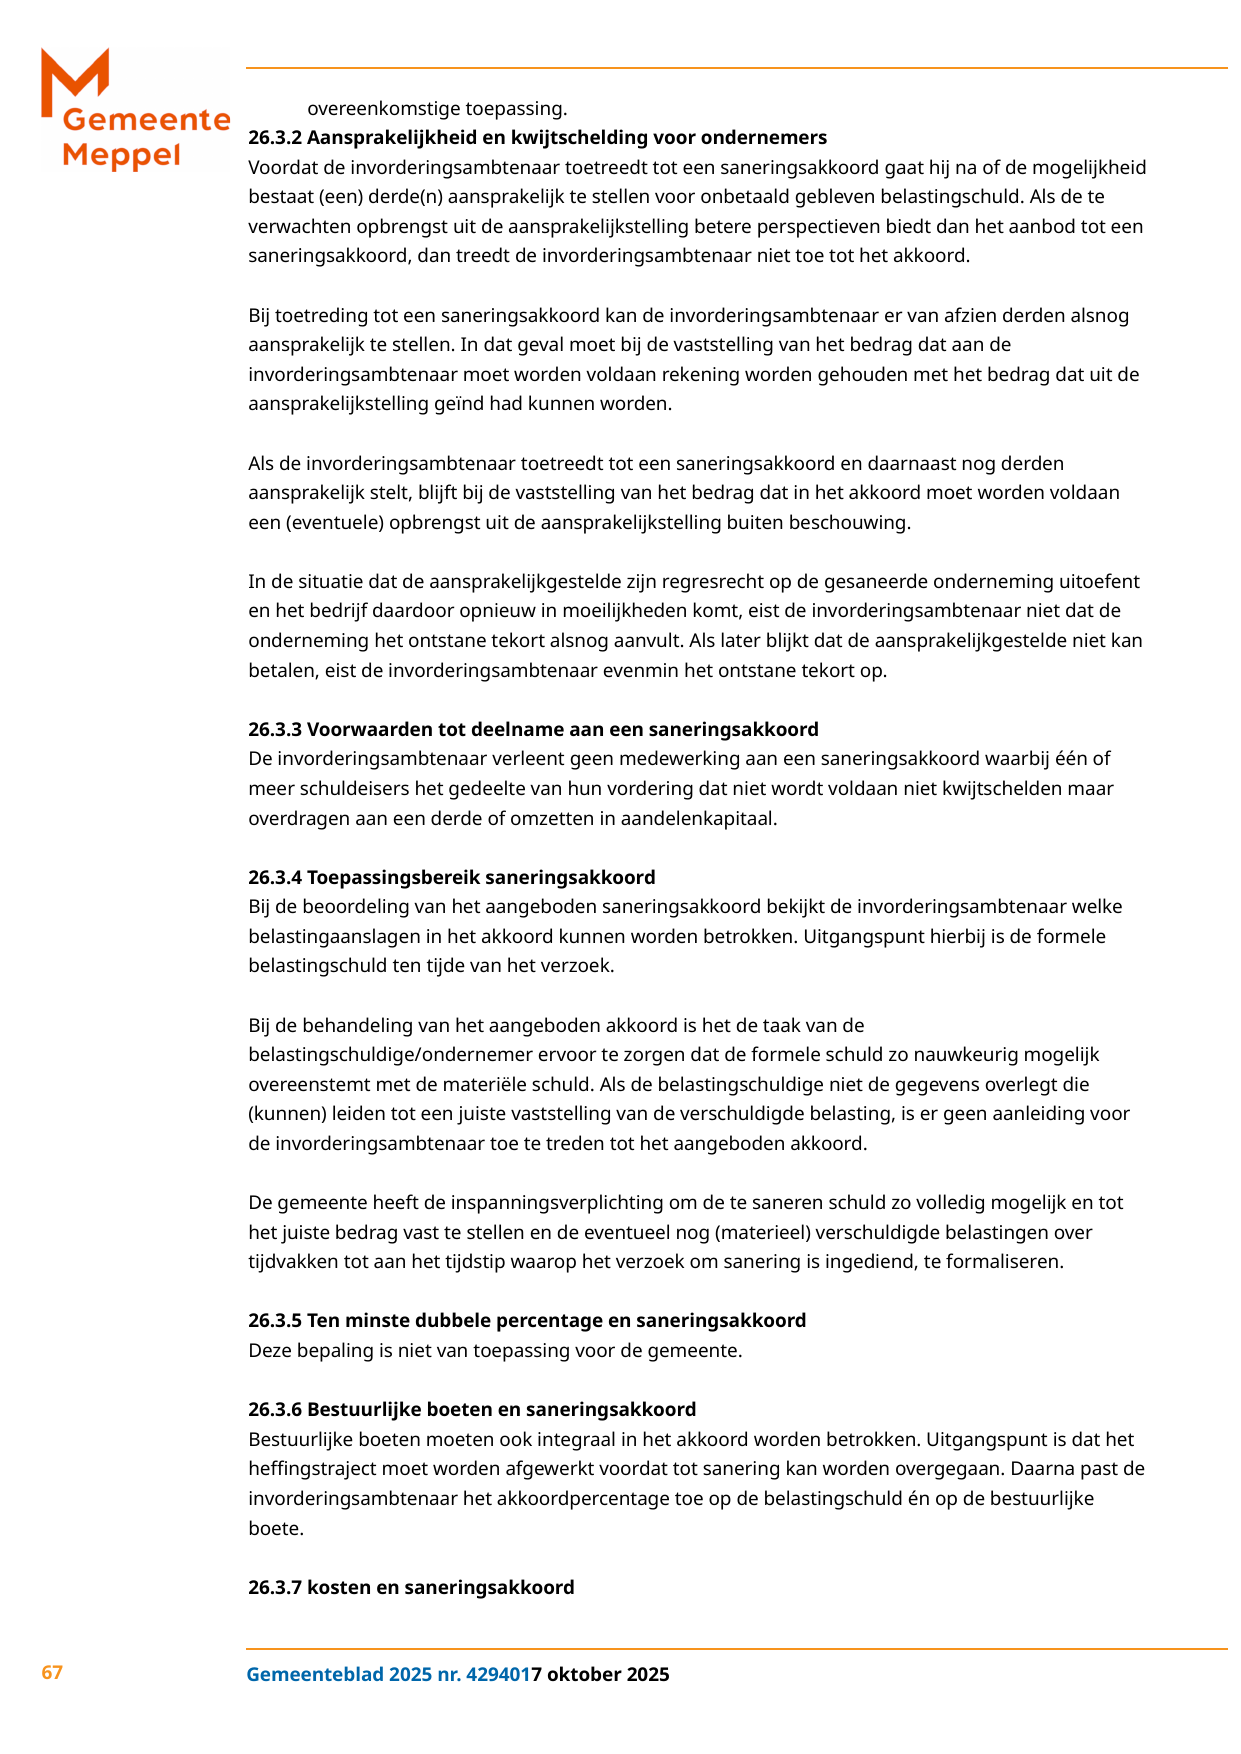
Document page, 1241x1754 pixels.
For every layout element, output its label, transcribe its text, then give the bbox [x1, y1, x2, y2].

text Voordat de invorderingsambtenaar toetreedt tot een saneringsakkoord gaat hij na of de mogelijkheid bestaat (een) derde(n) aansprakelijk te stellen voor onbetaald gebleven belastingschuld. Als de te verwachten opbrengst uit de aansprakelijkstelling betere perspectieven biedt dan het aanbod tot een saneringsakkoord, dan treedt de invorderingsambtenaar niet toe tot het akkoord. [248, 154, 1152, 268]
text Bestuurlijke boeten moeten ook integraal in het akkoord worden betrokken. Uitgangspunt is dat het heffingstraject moet worden afgewerkt voordat tot sanering kan worden overgegaan. Daarna past de invorderingsambtenaar het akkoordpercentage toe op de belastingschuld én op de bestuurlijke boete. [248, 1426, 1152, 1541]
text In de situatie dat de aansprakelijkgestelde zijn regresrecht op de gesaneerde onderneming uitoefent en het bedrijf daardoor opnieuw in moeilijkheden komt, eist de invorderingsambtenaar niet dat de onderneming het ontstane tekort alsnog aanvult. Als later blijkt dat de aansprakelijkgestelde niet kan betalen, eist de invorderingsambtenaar evenmin het ontstane tekort op. [248, 568, 1152, 683]
picture [41, 47, 231, 172]
text 26.3.2 Aansprakelijkheid en kwijtschelding voor ondernemers [248, 124, 1152, 150]
text 26.3.4 Toepassingsbereik saneringsakkoord [248, 864, 1152, 890]
text Als de invorderingsambtenaar toetreedt tot een saneringsakkoord en daarnaast nog derden aansprakelijk stelt, blijft bij de vaststelling van het bedrag dat in het akkoord moet worden voldaan een (eventuele) opbrengst uit de aansprakelijkstelling buiten beschouwing. [248, 450, 1152, 535]
text 26.3.7 kosten en saneringsakkoord [248, 1574, 1152, 1600]
text De invorderingsambtenaar verleent geen medewerking aan een saneringsakkoord waarbij één of meer schuldeisers het gedeelte van hun vordering dat niet wordt voldaan niet kwijtschelden maar overdragen aan een derde of omzetten in aandelenkapitaal. [248, 746, 1152, 831]
text Bij toetreding tot een saneringsakkoord kan de invorderingsambtenaar er van afzien derden alsnog aansprakelijk te stellen. In dat geval moet bij de vaststelling van het bedrag dat aan de invorderingsambtenaar moet worden voldaan rekening worden gehouden met het bedrag dat uit de aansprakelijkstelling geïnd had kunnen worden. [248, 302, 1152, 416]
text 26.3.3 Voorwaarden tot deelname aan een saneringsakkoord [248, 716, 1152, 742]
text De gemeente heeft de inspanningsverplichting om de te saneren schuld zo volledig mogelijk en tot het juiste bedrag vast te stellen en de eventueel nog (materieel) verschuldigde belastingen over tijdvakken tot aan het tijdstip waarop het verzoek om sanering is ingediend, te formaliseren. [248, 1189, 1152, 1274]
text Bij de behandeling van het aangeboden akkoord is het de taak van de belastingschuldige/ondernemer ervoor te zorgen dat de formele schuld zo nauwkeurig mogelijk overeenstemt met de materiële schuld. Als de belastingschuldige niet de gegevens overlegt die (kunnen) leiden tot een juiste vaststelling van de verschuldigde belasting, is er geen aanleiding voor de invorderingsambtenaar toe te treden tot het aangeboden akkoord. [248, 1012, 1152, 1156]
text Deze bepaling is niet van toepassing voor de gemeente. [248, 1337, 1152, 1363]
text 26.3.5 Ten minste dubbele percentage en saneringsakkoord [248, 1308, 1152, 1333]
text 26.3.6 Bestuurlijke boeten en saneringsakkoord [248, 1396, 1152, 1422]
text Bij de beoordeling van het aangeboden saneringsakkoord bekijkt de invorderingsambtenaar welke belastingaanslagen in het akkoord kunnen worden betrokken. Uitgangspunt hierbij is de formele belastingschuld ten tijde van het verzoek. [248, 893, 1152, 978]
list overeenkomstige toepassing. [248, 95, 1152, 121]
